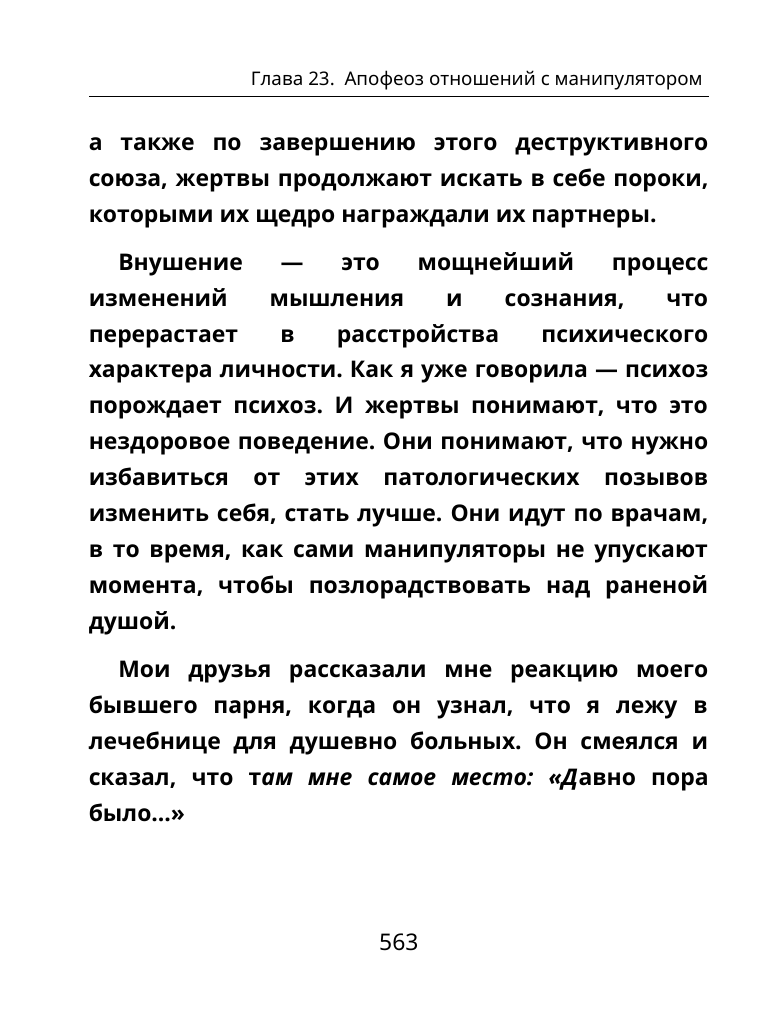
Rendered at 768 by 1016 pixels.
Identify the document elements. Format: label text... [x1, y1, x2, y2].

text а также по завершению этого деструктивного союза, жертвы продолжают искать в себе пороки, которыми их щедро награждали их партнеры. [88, 126, 709, 229]
text Внушение — это мощнейший процесс изменений мышления и сознания, что перерастает в расстройства психического характера личности. Как я уже говорила — психоз порождает психоз. И жертвы понимают, что это нездоровое поведение. Они понимают, что нужно избавиться от этих патологических позывов изменить себя, стать лучше. Они идут по врачам, в то время, как сами манипуляторы не упускают момента, чтобы позлорадствовать над раненой душой. [88, 246, 709, 636]
text Мои друзья рассказали мне реакцию моего бывшего парня, когда он узнал, что я лежу в лечебнице для душевно больных. Он смеялся и сказал, что там мне самое место: «Давно пора было...» [88, 653, 709, 828]
